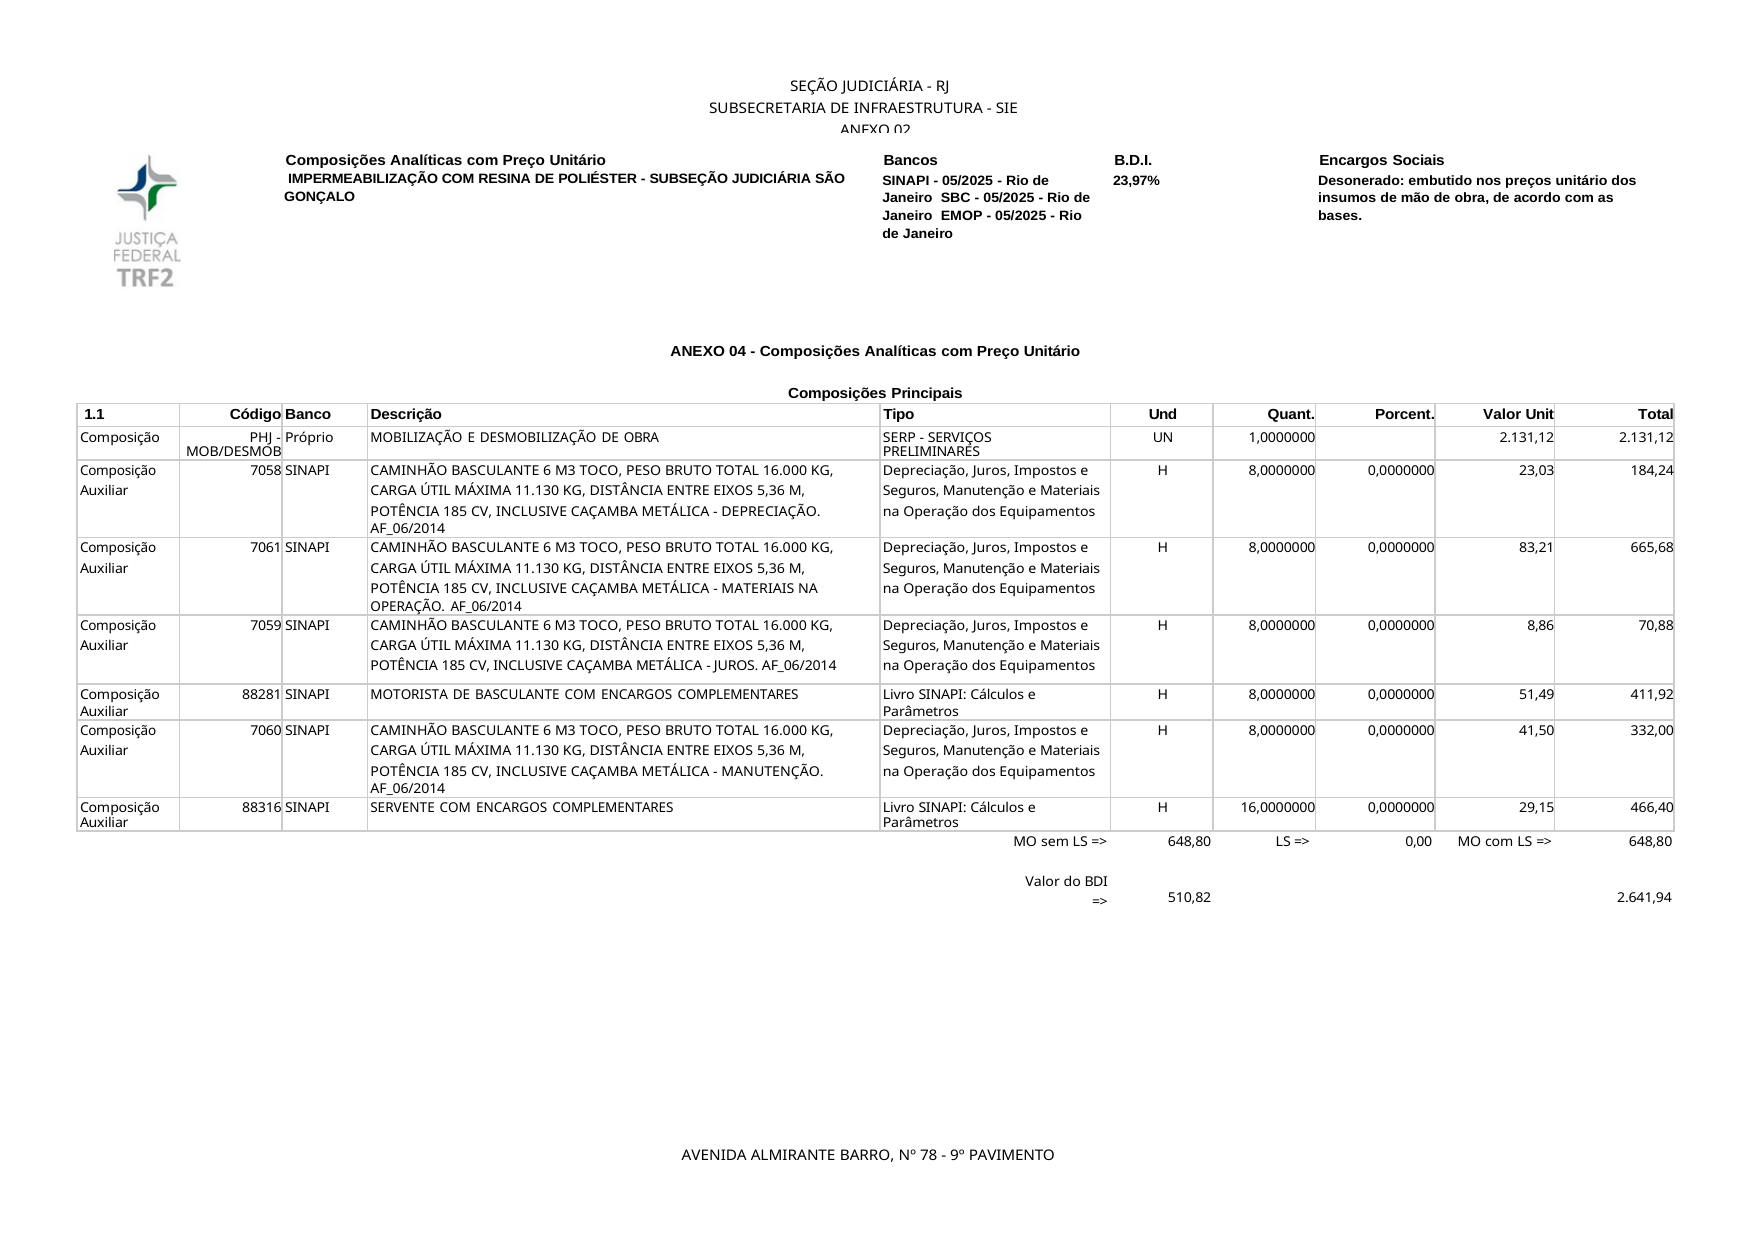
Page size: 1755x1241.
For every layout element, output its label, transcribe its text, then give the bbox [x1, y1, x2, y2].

table_cell 29,15 [1436, 798, 1554, 830]
table_cell PHJ - MOB/DESMOB [180, 427, 281, 459]
table_cell H [1111, 461, 1212, 537]
table_cell CAMINHÃO BASCULANTE 6 M3 TOCO, PESO BRUTO TOTAL 16.000 KG, CARGA ÚTIL MÁXIMA 11.130 KG, DISTÂNCIA ENTRE EIXOS 5,36 M, POTÊNCIA 185 CV, INCLUSIVE CAÇAMBA METÁLICA - MANUTENÇÃO. AF_06/2014 [368, 721, 879, 797]
table_cell 8,0000000 [1214, 461, 1315, 537]
text => [74, 892, 1108, 910]
table_cell 332,00 [1555, 721, 1673, 797]
table_header Tipo [881, 404, 1110, 426]
table_cell H [1111, 685, 1212, 719]
table_cell Composição Auxiliar [78, 616, 179, 683]
table_cell 70,88 [1555, 616, 1673, 683]
table_cell 88281 [180, 685, 281, 719]
table_header Porcent. [1316, 404, 1434, 426]
table_cell 665,68 [1555, 538, 1673, 614]
table_cell 1,0000000 [1214, 427, 1315, 459]
text 23,97% Desonerado: embutido nos preços unitário dos insumos de mão de obra, de acordo com as bases. [1113, 172, 1658, 223]
table_cell 8,0000000 [1214, 721, 1315, 797]
table_cell SINAPI [283, 461, 367, 537]
table_cell SINAPI [283, 538, 367, 614]
text Valor do BDI [74, 872, 1108, 890]
table_cell H [1111, 616, 1212, 683]
table_cell Livro SINAPI: Cálculos e Parâmetros [881, 685, 1110, 719]
table_cell MOTORISTA DE BASCULANTE COM ENCARGOS COMPLEMENTARES [368, 685, 879, 719]
table_cell 7058 [180, 461, 281, 537]
table_cell H [1111, 721, 1212, 797]
table_cell 8,0000000 [1214, 616, 1315, 683]
table_cell Depreciação, Juros, Impostos e Seguros, Manutenção e Materiais na Operação dos Equipamentos [881, 616, 1110, 683]
text 510,82 2.641,94 [1168, 887, 1680, 906]
table_cell 8,86 [1436, 616, 1554, 683]
table_cell 466,40 [1555, 798, 1673, 830]
table_cell Composição [78, 427, 179, 459]
text SINAPI - 05/2025 - Rio de Janeiro SBC - 05/2025 - Rio de Janeiro EMOP - 05/2025 - Rio de Janeiro [882, 172, 1101, 241]
table_cell 0,0000000 [1316, 538, 1434, 614]
table_cell 411,92 [1555, 685, 1673, 719]
table_cell SINAPI [283, 798, 367, 830]
table_cell 2.131,12 [1436, 427, 1554, 459]
table_cell CAMINHÃO BASCULANTE 6 M3 TOCO, PESO BRUTO TOTAL 16.000 KG, CARGA ÚTIL MÁXIMA 11.130 KG, DISTÂNCIA ENTRE EIXOS 5,36 M, POTÊNCIA 185 CV, INCLUSIVE CAÇAMBA METÁLICA - MATERIAIS NA OPERAÇÃO. AF_06/2014 [368, 538, 879, 614]
table_cell Composição Auxiliar [78, 461, 179, 537]
table_cell H [1111, 538, 1212, 614]
table_cell 0,0000000 [1316, 616, 1434, 683]
table_cell SINAPI [283, 685, 367, 719]
table_cell 184,24 [1555, 461, 1673, 537]
table_cell Depreciação, Juros, Impostos e Seguros, Manutenção e Materiais na Operação dos Equipamentos [881, 461, 1110, 537]
table_cell 2.131,12 [1555, 427, 1673, 459]
table_cell 0,0000000 [1316, 721, 1434, 797]
text MO sem LS => 648,80 LS => 0,00 MO com LS => 648,80 [1013, 832, 1680, 851]
text IMPERMEABILIZAÇÃO COM RESINA DE POLIÉSTER - SUBSEÇÃO JUDICIÁRIA SÃO GONÇALO [284, 171, 847, 204]
table_cell 0,0000000 [1316, 685, 1434, 719]
table_cell [1316, 427, 1434, 459]
table_cell 0,0000000 [1316, 798, 1434, 830]
table_header Quant. [1214, 404, 1315, 426]
table_cell 16,0000000 [1214, 798, 1315, 830]
table_header Und [1111, 404, 1212, 426]
table_cell Livro SINAPI: Cálculos e Parâmetros [881, 798, 1110, 830]
table_cell Composição Auxiliar [78, 721, 179, 797]
table_cell 8,0000000 [1214, 538, 1315, 614]
text ANEXO 04 - Composições Analíticas com Preço Unitário [77, 342, 1673, 359]
table_cell 51,49 [1436, 685, 1554, 719]
text Composições Principais [74, 385, 1677, 402]
table_header Total [1555, 404, 1673, 426]
table_cell SERVENTE COM ENCARGOS COMPLEMENTARES [368, 798, 879, 830]
table_cell SERP - SERVIÇOS PRELIMINARES [881, 427, 1110, 459]
table_cell MOBILIZAÇÃO E DESMOBILIZAÇÃO DE OBRA [368, 427, 879, 459]
table_cell 8,0000000 [1214, 685, 1315, 719]
table_cell Depreciação, Juros, Impostos e Seguros, Manutenção e Materiais na Operação dos Equipamentos [881, 721, 1110, 797]
table_cell Composição Auxiliar [78, 685, 179, 719]
table_cell CAMINHÃO BASCULANTE 6 M3 TOCO, PESO BRUTO TOTAL 16.000 KG, CARGA ÚTIL MÁXIMA 11.130 KG, DISTÂNCIA ENTRE EIXOS 5,36 M, POTÊNCIA 185 CV, INCLUSIVE CAÇAMBA METÁLICA - DEPRECIAÇÃO. AF_06/2014 [368, 461, 879, 537]
table_cell 88316 [180, 798, 281, 830]
table_cell SINAPI [283, 721, 367, 797]
table_cell 83,21 [1436, 538, 1554, 614]
text Composições Analíticas com Preço Unitário Bancos B.D.I. Encargos Sociais [74, 152, 1656, 169]
table_cell UN [1111, 427, 1212, 459]
table_cell 7059 [180, 616, 281, 683]
table_header 1.1 [78, 404, 179, 426]
table_cell Composição Auxiliar [78, 798, 179, 830]
table_cell Depreciação, Juros, Impostos e Seguros, Manutenção e Materiais na Operação dos Equipamentos [881, 538, 1110, 614]
table_cell 7061 [180, 538, 281, 614]
table_cell Composição Auxiliar [78, 538, 179, 614]
table_header Banco [283, 404, 367, 426]
table_cell 41,50 [1436, 721, 1554, 797]
table_header Valor Unit [1436, 404, 1554, 426]
table_cell 23,03 [1436, 461, 1554, 537]
table_cell CAMINHÃO BASCULANTE 6 M3 TOCO, PESO BRUTO TOTAL 16.000 KG, CARGA ÚTIL MÁXIMA 11.130 KG, DISTÂNCIA ENTRE EIXOS 5,36 M, POTÊNCIA 185 CV, INCLUSIVE CAÇAMBA METÁLICA - JUROS. AF_06/2014 [368, 616, 879, 683]
table_cell 7060 [180, 721, 281, 797]
table_header Descrição [368, 404, 879, 426]
table_header Código [180, 404, 281, 426]
table_cell H [1111, 798, 1212, 830]
table_cell 0,0000000 [1316, 461, 1434, 537]
table_cell Próprio [283, 427, 367, 459]
table_cell SINAPI [283, 616, 367, 683]
